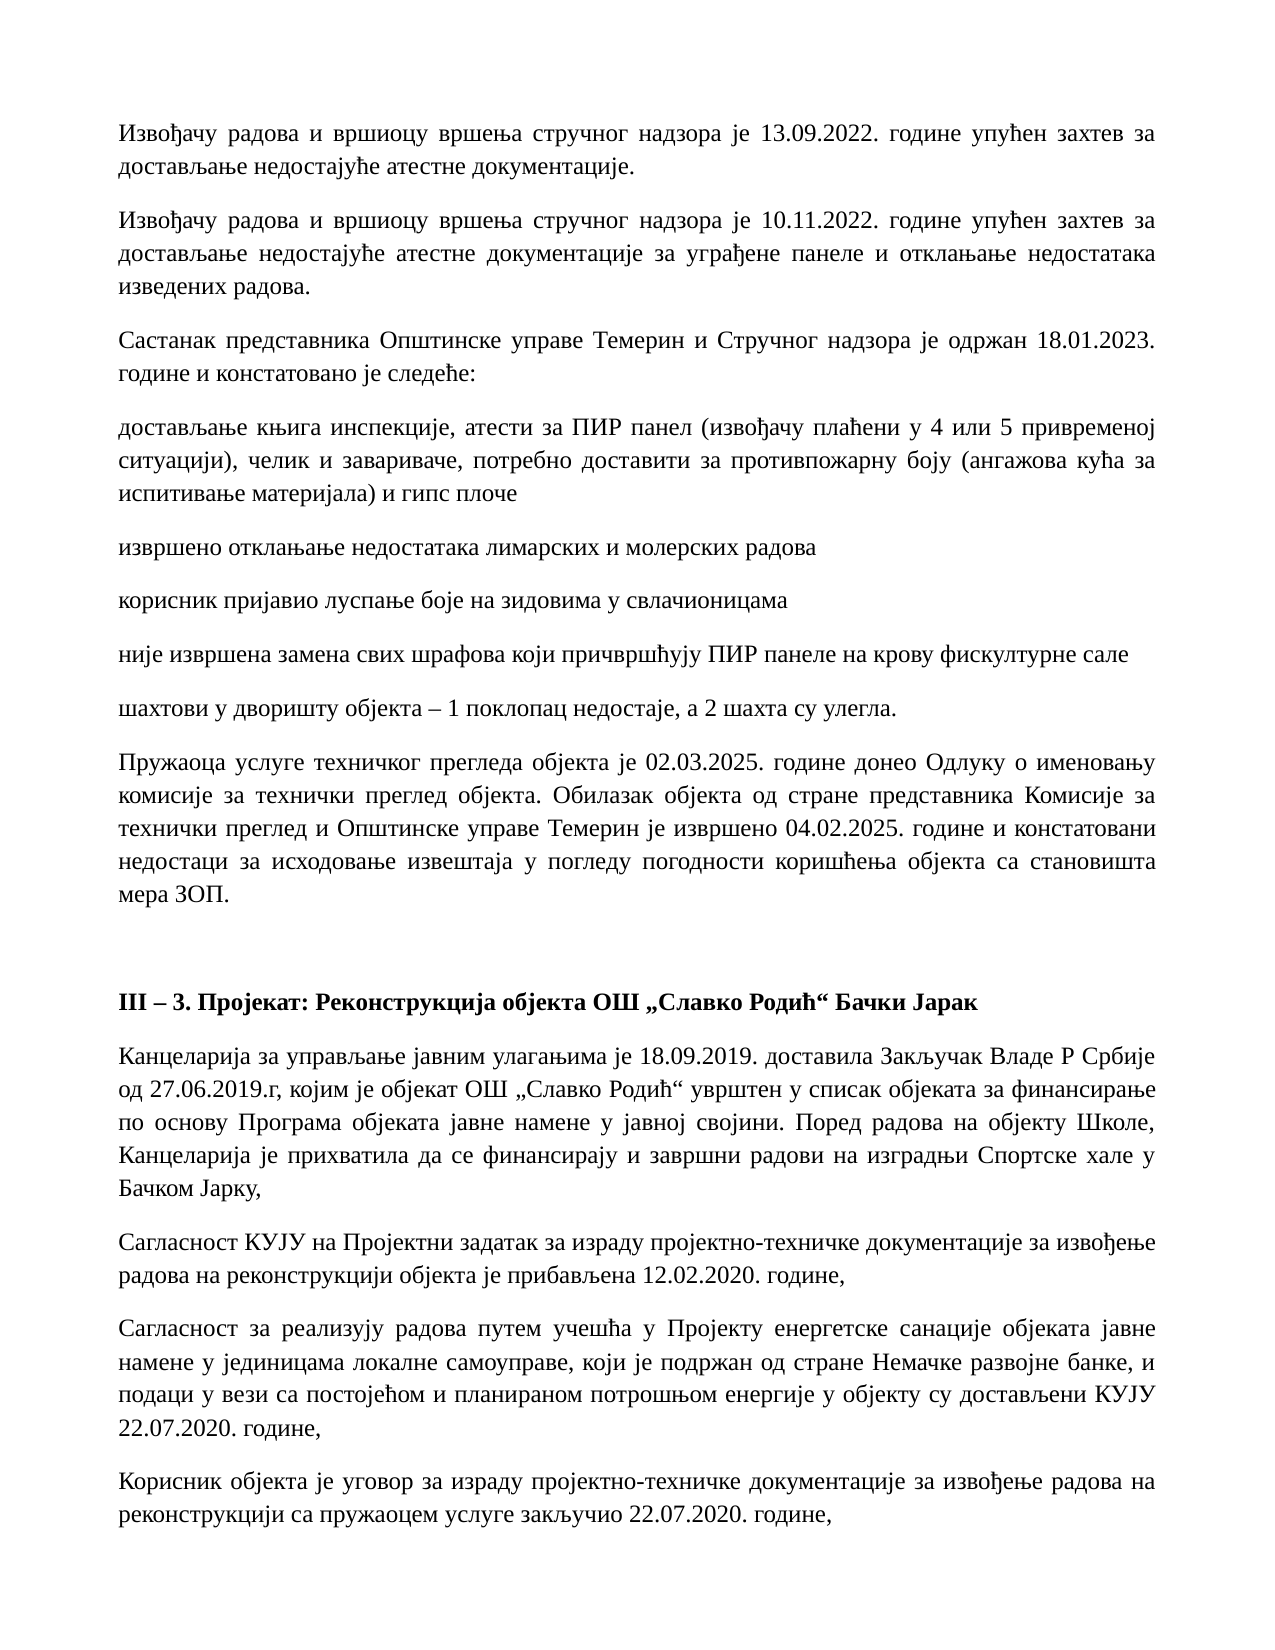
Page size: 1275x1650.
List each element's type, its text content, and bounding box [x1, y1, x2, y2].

text шахтови у дворишту објекта – 1 поклопац недостаје, а 2 шахта су улегла. [118, 693, 1157, 722]
text није извршена замена свих шрафова који причвршћују ПИР панеле на крову фискултурне сале [118, 639, 1157, 668]
text извршено отклањање недостатака лимарских и молерских радова [118, 532, 1157, 560]
text Сагласност КУЈУ на Пројектни задатак за израду пројектно-техничке документације за извођење радова на реконструкцији објекта је прибављена 12.02.2020. године, [118, 1227, 1157, 1288]
text Састанак представника Општинске управе Темерин и Стручног надзора је одржан 18.01.2023. године и констатовано је следеће: [118, 325, 1157, 387]
text Канцеларија за управљање јавним улагањима је 18.09.2019. доставила Закључак Владе Р Србије од 27.06.2019.г, којим је објекат ОШ „Славко Родић“ уврштен у списак објеката за финансирање по основу Програма објеката јавне намене у јавној својини. Поред радова на објекту Школе, Канцеларија је прихватила да се финансирају и завршни радови на изградњи Спортске хале у Бачком Јарку, [118, 1041, 1157, 1202]
text Сагласност за реализују радова путем учешћа у Пројекту енергетске санације објеката јавне намене у јединицама локалне самоуправе, који је подржан од стране Немачке развојне банке, и подаци у вези са постојећом и планираном потрошњом енергије у објекту су достављени КУЈУ 22.07.2020. године, [118, 1313, 1157, 1441]
text Извођачу радова и вршиоцу вршења стручног надзора је 13.09.2022. године упућен захтев за достављање недостајуће атестне документације. [118, 118, 1157, 180]
text III – 3. Пројекат: Реконструкција објекта ОШ „Славко Родић“ Бачки Јарак [118, 987, 1157, 1016]
text Извођачу радова и вршиоцу вршења стручног надзора је 10.11.2022. године упућен захтев за достављање недостајуће атестне документације за уграђене панеле и отклањање недостатака изведених радова. [118, 205, 1157, 300]
text достављање књига инспекције, атести за ПИР панел (извођачу плаћени у 4 или 5 привременој ситуацији), челик и завариваче, потребно доставити за противпожарну боју (ангажова кућа за испитивање материјала) и гипс плоче [118, 412, 1157, 507]
text Корисник објекта је уговор за израду пројектно-техничке документације за извођење радова на реконструкцији са пружаоцем услуге закључио 22.07.2020. године, [118, 1466, 1157, 1528]
text корисник пријавио луспање боје на зидовима у свлачионицама [118, 586, 1157, 614]
text Пружаоца услуге техничког прегледа објекта је 02.03.2025. године донео Одлуку о именовању комисије за технички преглед објекта. Обилазак објекта од стране представника Комисије за технички преглед и Општинске управе Темерин је извршено 04.02.2025. године и констатовани недостаци за исходовање извештаја у погледу погодности коришћења објекта са становишта мера ЗОП. [118, 747, 1157, 908]
